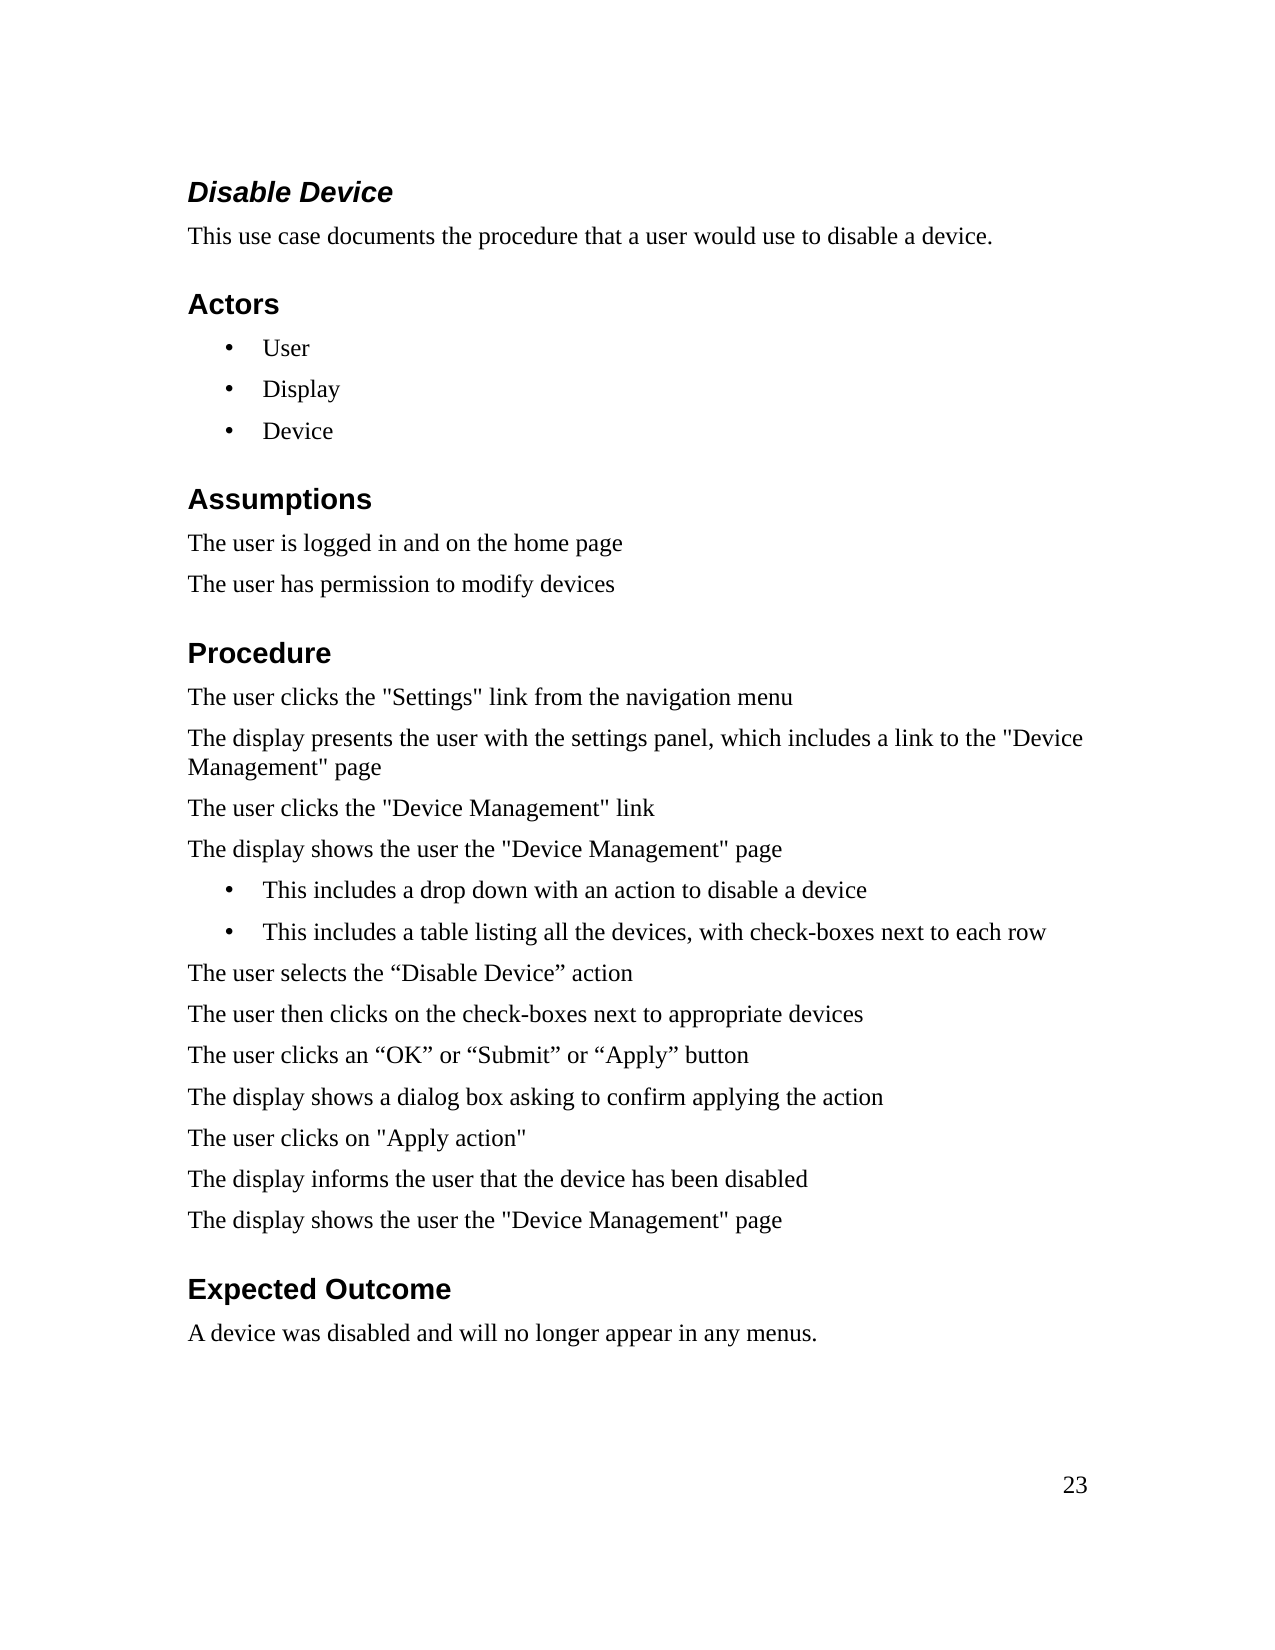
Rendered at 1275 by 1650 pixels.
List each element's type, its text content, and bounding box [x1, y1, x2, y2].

text The user is logged in and on the home page [187, 528, 1087, 557]
subtitle Disable Device [187, 175, 1087, 208]
text A device was disabled and will no longer appear in any menus. [187, 1318, 1087, 1346]
subtitle Assumptions [187, 482, 1087, 516]
list Display [225, 374, 1087, 403]
text The user clicks on "Apply action" [187, 1123, 1087, 1152]
subtitle Procedure [187, 636, 1087, 669]
text This use case documents the procedure that a user would use to disable a device. [187, 221, 1087, 250]
list This includes a drop down with an action to disable a device [225, 875, 1087, 904]
list Device [225, 416, 1087, 444]
text The display presents the user with the settings panel, which includes a link to the "Device Management" page [187, 723, 1087, 780]
text The display shows a dialog box asking to confirm applying the action [187, 1082, 1087, 1110]
subtitle Actors [187, 287, 1087, 321]
text The user clicks the "Device Management" link [187, 793, 1087, 822]
list This includes a table listing all the devices, with check-boxes next to each row [225, 917, 1087, 945]
text The display shows the user the "Device Management" page [187, 834, 1087, 863]
text The user selects the “Disable Device” action [187, 958, 1087, 987]
subtitle Expected Outcome [187, 1272, 1087, 1305]
text The user clicks the "Settings" link from the navigation menu [187, 682, 1087, 710]
text The user then clicks on the check-boxes next to appropriate devices [187, 999, 1087, 1028]
text The user clicks an “OK” or “Submit” or “Apply” button [187, 1040, 1087, 1069]
text The display informs the user that the device has been disabled [187, 1164, 1087, 1193]
list User [225, 333, 1087, 362]
text The user has permission to modify devices [187, 569, 1087, 598]
text The display shows the user the "Device Management" page [187, 1205, 1087, 1234]
